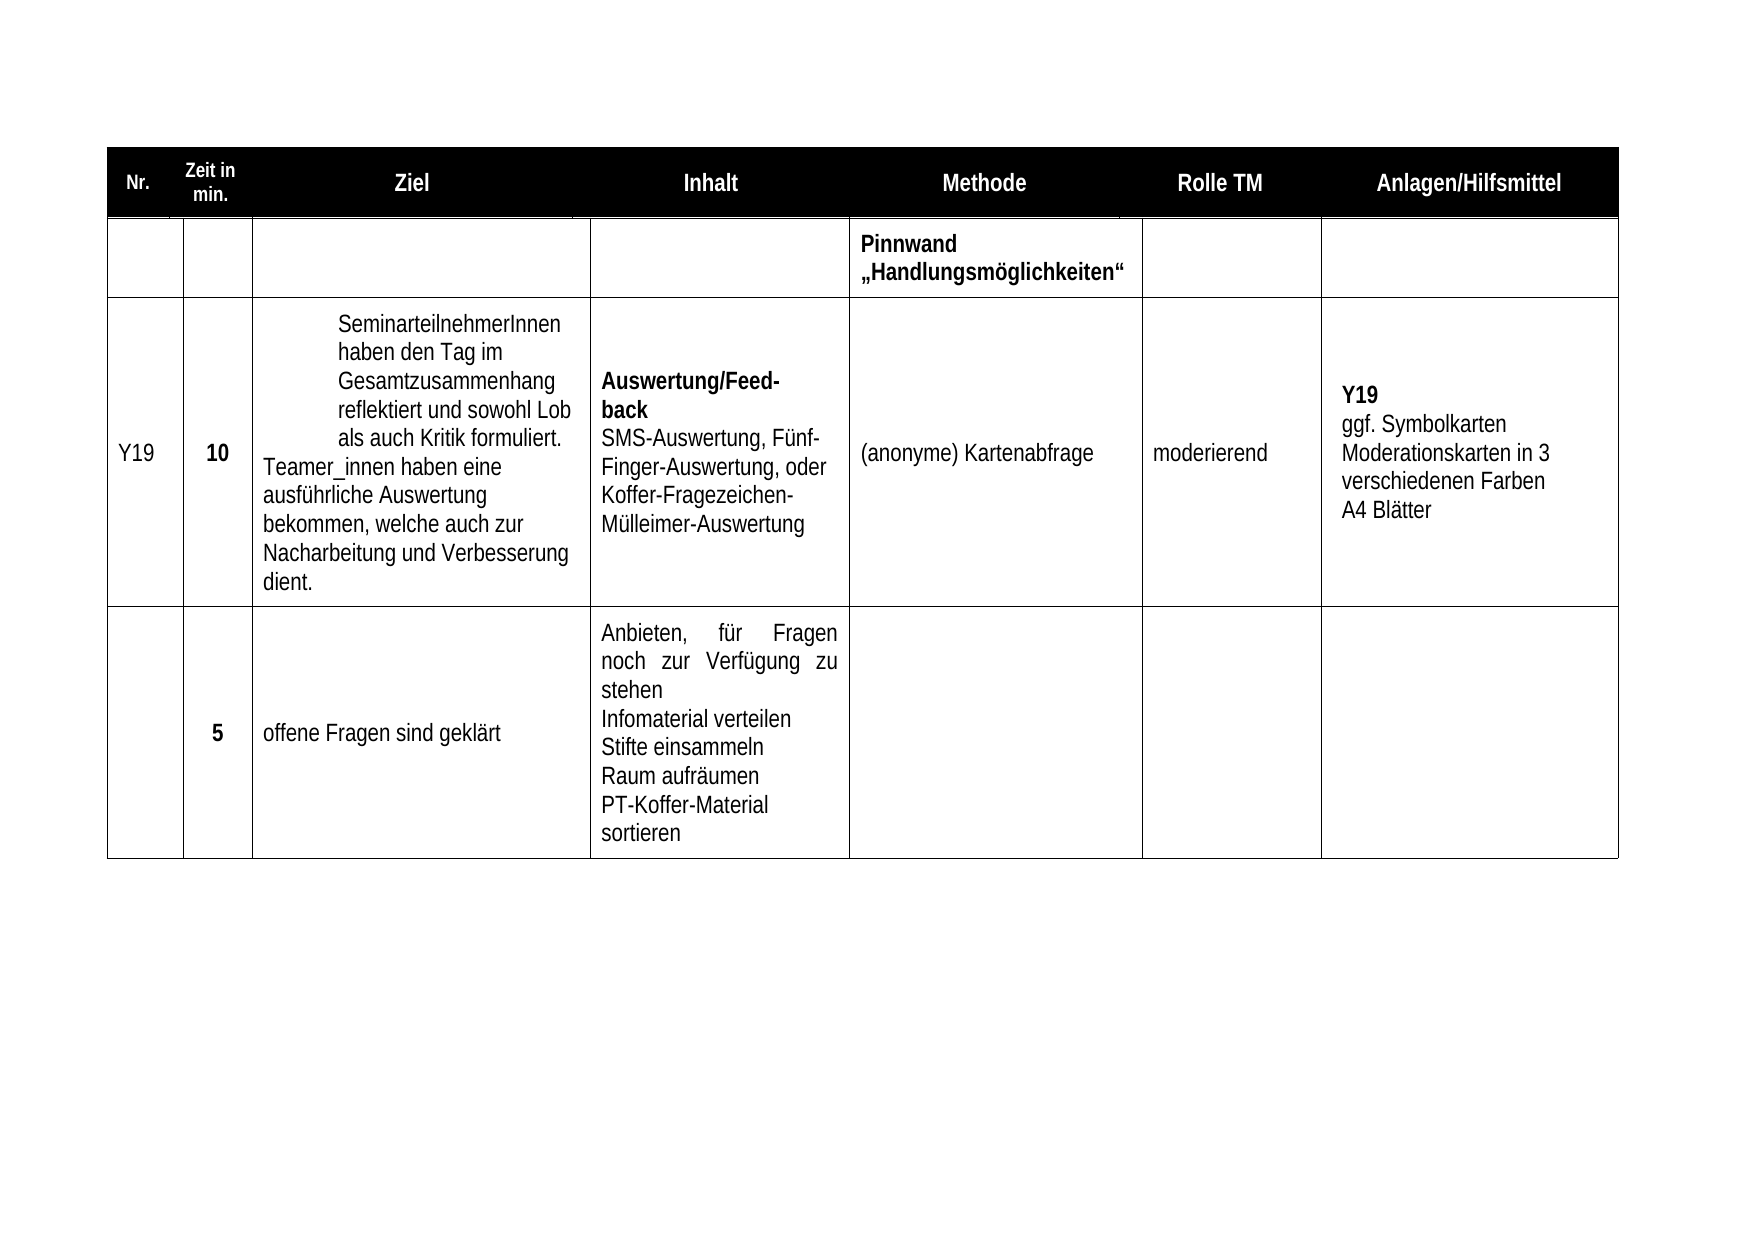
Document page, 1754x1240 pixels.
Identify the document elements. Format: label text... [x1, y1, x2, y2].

table_header Ziel [253, 148, 572, 217]
table_cell [1322, 219, 1618, 297]
table_header Anlagen/Hilfsmittel [1322, 148, 1618, 217]
table_cell [184, 219, 252, 297]
table_cell Y19 ggf. Symbolkarten Moderationskarten in 3 verschiedenen Farben A4 Blätter [1322, 298, 1618, 606]
table_header Nr. [108, 148, 169, 217]
table_cell [850, 607, 1142, 858]
table_cell Y19 [108, 298, 183, 606]
table_cell 5 [184, 607, 252, 858]
table_cell moderierend [1143, 298, 1321, 606]
table_cell Pinnwand „Handlungsmöglichkeiten“ [850, 219, 1142, 297]
table_cell [591, 219, 849, 297]
table_header Zeit in min. [170, 148, 252, 217]
table_cell [108, 219, 183, 297]
table_cell [253, 219, 590, 297]
table_cell [1322, 607, 1618, 858]
table_cell Auswertung/Feed- back SMS-Auswertung, Fünf-Finger-Auswertung, oder Koffer-Fragezeichen-Mülleimer-Auswertung [591, 298, 849, 606]
table_cell [1143, 607, 1321, 858]
table_header Methode [850, 148, 1119, 217]
table_header Rolle TM [1120, 148, 1321, 217]
table_cell Anbieten, für Fragen noch zur Verfügung zu stehen Infomaterial verteilen Stifte einsammeln Raum aufräumen PT-Koffer-Material sortieren [591, 607, 849, 858]
table_cell [1143, 219, 1321, 297]
table_header Inhalt [573, 148, 849, 217]
table_cell 10 [184, 298, 252, 606]
table_cell SeminarteilnehmerInnen haben den Tag im Gesamtzusammenhang reflektiert und sowohl Lob als auch Kritik formuliert. Teamer_innen haben eine ausführliche Auswertung bekommen, welche auch zur Nacharbeitung und Verbesserung dient. [253, 298, 590, 606]
table_cell offene Fragen sind geklärt [253, 607, 590, 858]
table_cell (anonyme) Kartenabfrage [850, 298, 1142, 606]
table_cell [108, 607, 183, 858]
